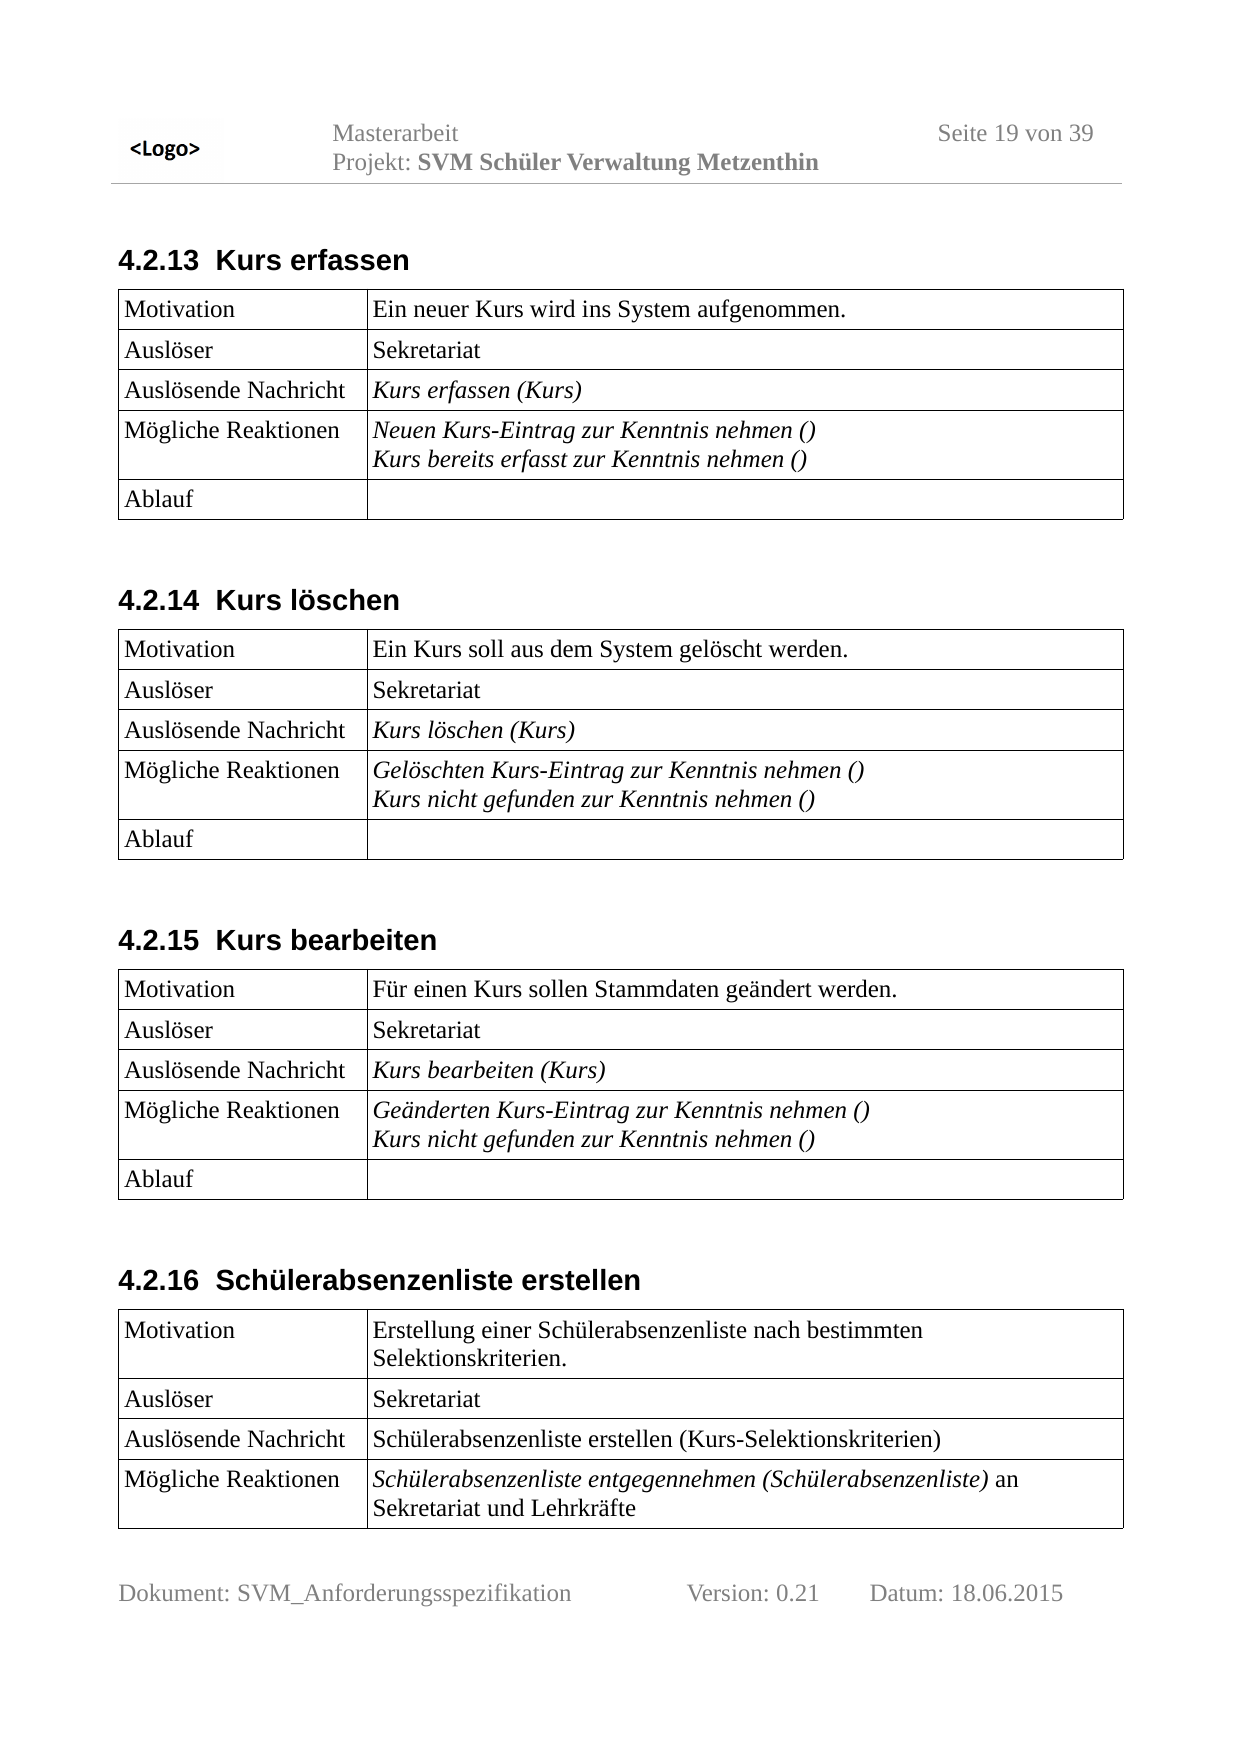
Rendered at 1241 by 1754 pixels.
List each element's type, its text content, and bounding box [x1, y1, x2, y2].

table_header Ein neuer Kurs wird ins System aufgenommen. [368, 290, 1123, 329]
table_header Motivation [119, 1310, 367, 1378]
table_cell Mögliche Reaktionen [119, 751, 367, 819]
subtitle Kurs bearbeiten [118, 923, 1122, 956]
table_cell Mögliche Reaktionen [119, 411, 367, 478]
table_cell [368, 820, 1123, 859]
table_cell Kurs erfassen (Kurs) [368, 370, 1123, 409]
subtitle Schülerabsenzenliste erstellen [118, 1263, 1122, 1296]
table_cell Mögliche Reaktionen [119, 1460, 367, 1528]
table_header Motivation [119, 970, 367, 1009]
table_header Erstellung einer Schülerabsenzenliste nach bestimmten Selektionskriterien. [368, 1310, 1123, 1378]
subtitle Kurs löschen [118, 583, 1122, 616]
table_cell Sekretariat [368, 330, 1123, 369]
table_cell Ablauf [119, 1160, 367, 1199]
table_cell Ablauf [119, 480, 367, 519]
table_cell Auslöser [119, 1010, 367, 1049]
table_cell Auslösende Nachricht [119, 710, 367, 749]
table_cell Ablauf [119, 820, 367, 859]
picture [118, 118, 224, 183]
table_cell Auslösende Nachricht [119, 1050, 367, 1090]
table_cell Schülerabsenzenliste erstellen (Kurs-Selektionskriterien) [368, 1419, 1123, 1458]
subtitle Kurs erfassen [118, 242, 1122, 276]
table_cell Kurs löschen (Kurs) [368, 710, 1123, 749]
table_header Motivation [119, 630, 367, 669]
table_cell Schülerabsenzenliste entgegennehmen (Schülerabsenzenliste) an Sekretariat und Lehrkräfte [368, 1460, 1123, 1528]
table_cell Kurs bearbeiten (Kurs) [368, 1050, 1123, 1090]
table_cell Sekretariat [368, 1010, 1123, 1049]
table_header Für einen Kurs sollen Stammdaten geändert werden. [368, 970, 1123, 1009]
table_cell Sekretariat [368, 1379, 1123, 1418]
table_cell Gelöschten Kurs-Eintrag zur Kenntnis nehmen () Kurs nicht gefunden zur Kenntnis nehmen () [368, 751, 1123, 819]
table_cell [368, 480, 1123, 519]
table_header Ein Kurs soll aus dem System gelöscht werden. [368, 630, 1123, 669]
table_cell Auslöser [119, 670, 367, 709]
table_header Motivation [119, 290, 367, 329]
table_cell Neuen Kurs-Eintrag zur Kenntnis nehmen () Kurs bereits erfasst zur Kenntnis nehmen () [368, 411, 1123, 478]
table_cell [368, 1160, 1123, 1199]
table_cell Geänderten Kurs-Eintrag zur Kenntnis nehmen () Kurs nicht gefunden zur Kenntnis nehmen () [368, 1091, 1123, 1159]
table_cell Sekretariat [368, 670, 1123, 709]
table_cell Auslösende Nachricht [119, 1419, 367, 1458]
table_cell Mögliche Reaktionen [119, 1091, 367, 1159]
table_cell Auslöser [119, 1379, 367, 1418]
table_cell Auslöser [119, 330, 367, 369]
table_cell Auslösende Nachricht [119, 370, 367, 409]
